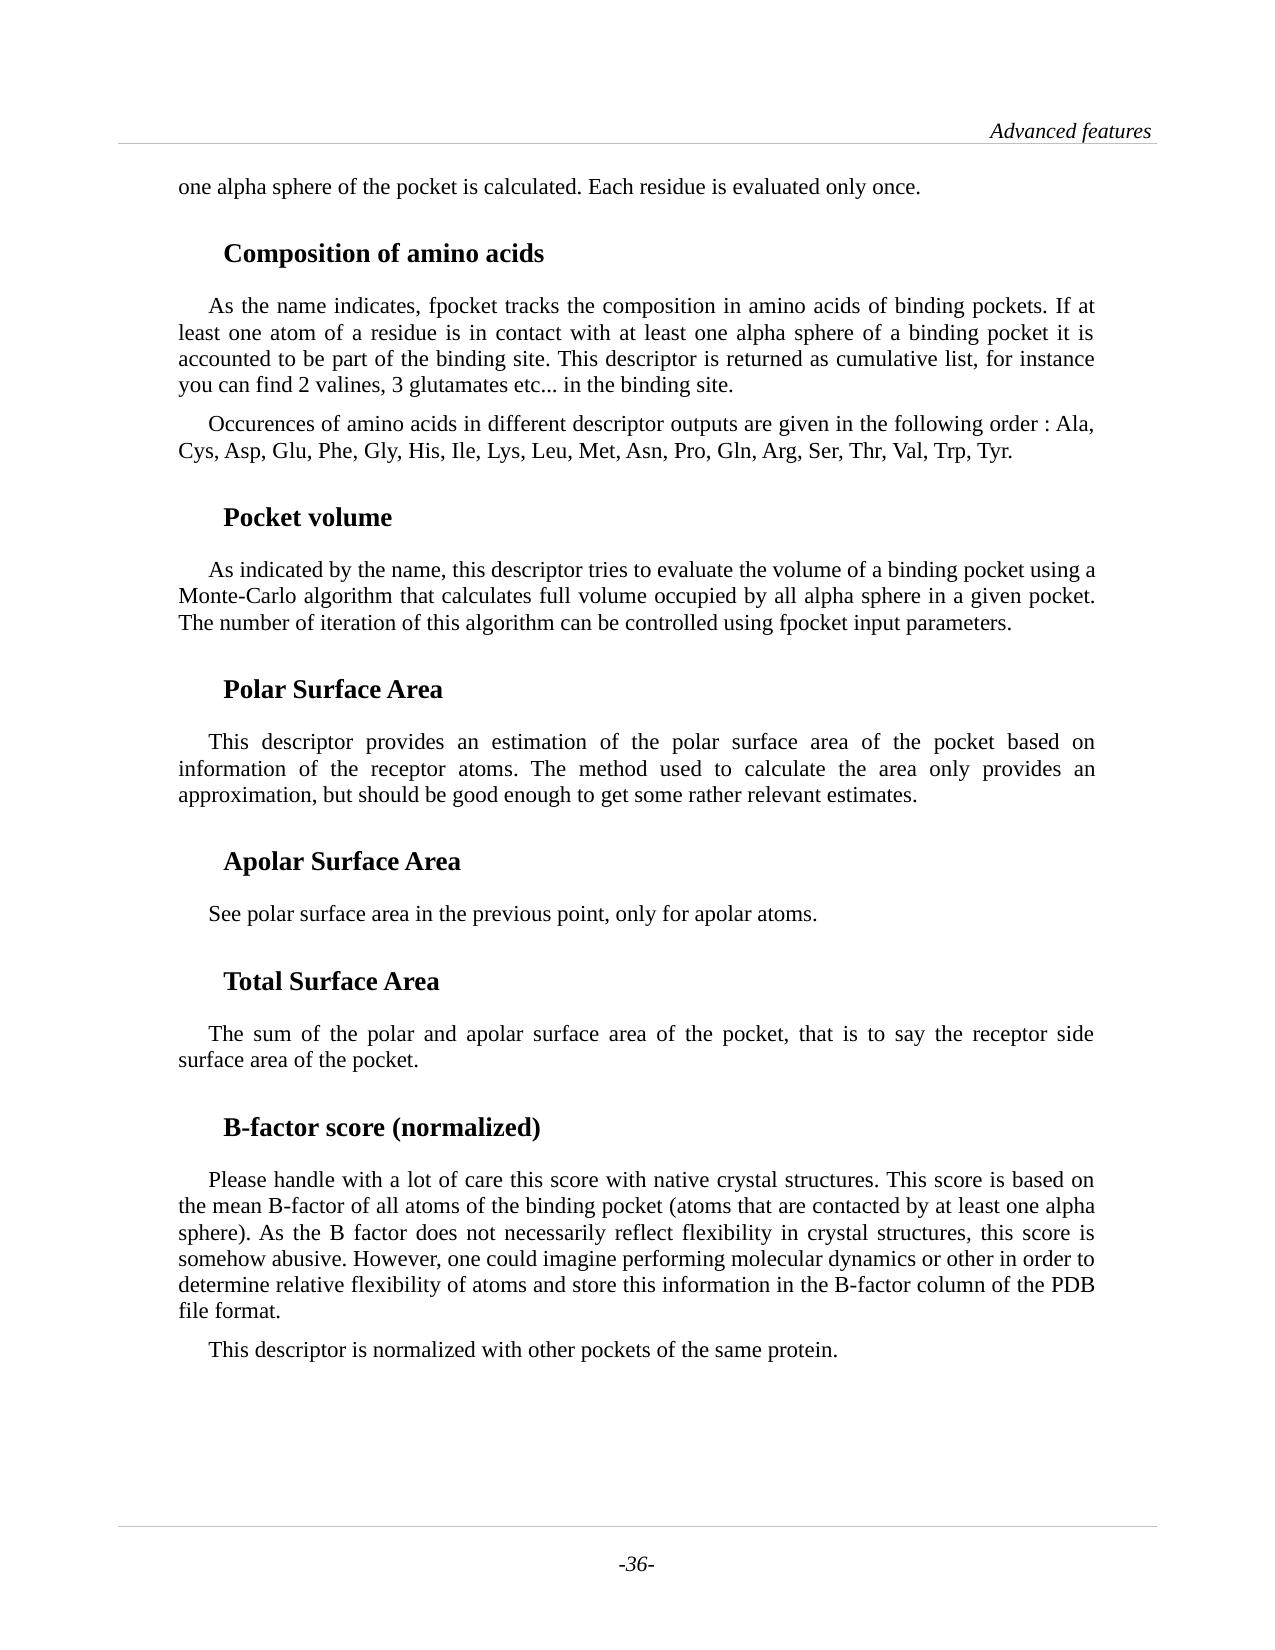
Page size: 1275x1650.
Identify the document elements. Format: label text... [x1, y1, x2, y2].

text This descriptor is normalized with other pockets of the same protein. [178, 1336, 1097, 1363]
subtitle Pocket volume [223, 501, 1157, 532]
text one alpha sphere of the pocket is calculated. Each residue is evaluated only once. [178, 173, 1097, 199]
text The sum of the polar and apolar surface area of the pocket, that is to say the receptor side surface area of the pocket. [178, 1020, 1097, 1073]
text See polar surface area in the previous point, only for apolar atoms. [178, 901, 1097, 927]
text As indicated by the name, this descriptor tries to evaluate the volume of a binding pocket using a Monte-Carlo algorithm that calculates full volume occupied by all alpha sphere in a given pocket. The number of iteration of this algorithm can be controlled using fpocket input parameters. [178, 556, 1097, 635]
text Occurences of amino acids in different descriptor outputs are given in the following order : Ala, Cys, Asp, Glu, Phe, Gly, His, Ile, Lys, Leu, Met, Asn, Pro, Gln, Arg, Ser, Thr, Val, Trp, Tyr. [178, 410, 1097, 463]
text This descriptor provides an estimation of the polar surface area of the pocket based on information of the receptor atoms. The method used to calculate the area only provides an approximation, but should be good enough to get some rather relevant estimates. [178, 728, 1097, 807]
subtitle Apolar Surface Area [223, 845, 1157, 877]
subtitle Polar Surface Area [223, 673, 1157, 704]
subtitle Composition of amino acids [223, 237, 1157, 268]
text Please handle with a lot of care this score with native crystal structures. This score is based on the mean B-factor of all atoms of the binding pocket (atoms that are contacted by at least one alpha sphere). As the B factor does not necessarily reflect flexibility in crystal structures, this score is somehow abusive. However, one could imagine performing molecular dynamics or other in order to determine relative flexibility of atoms and store this information in the B-factor column of the PDB file format. [178, 1166, 1097, 1324]
subtitle B-factor score (normalized) [223, 1111, 1157, 1142]
text As the name indicates, fpocket tracks the composition in amino acids of binding pockets. If at least one atom of a residue is in contact with at least one alpha sphere of a binding pocket it is accounted to be part of the binding site. This descriptor is returned as cumulative list, for instance you can find 2 valines, 3 glutamates etc... in the binding site. [178, 292, 1097, 398]
subtitle Total Surface Area [223, 965, 1157, 996]
